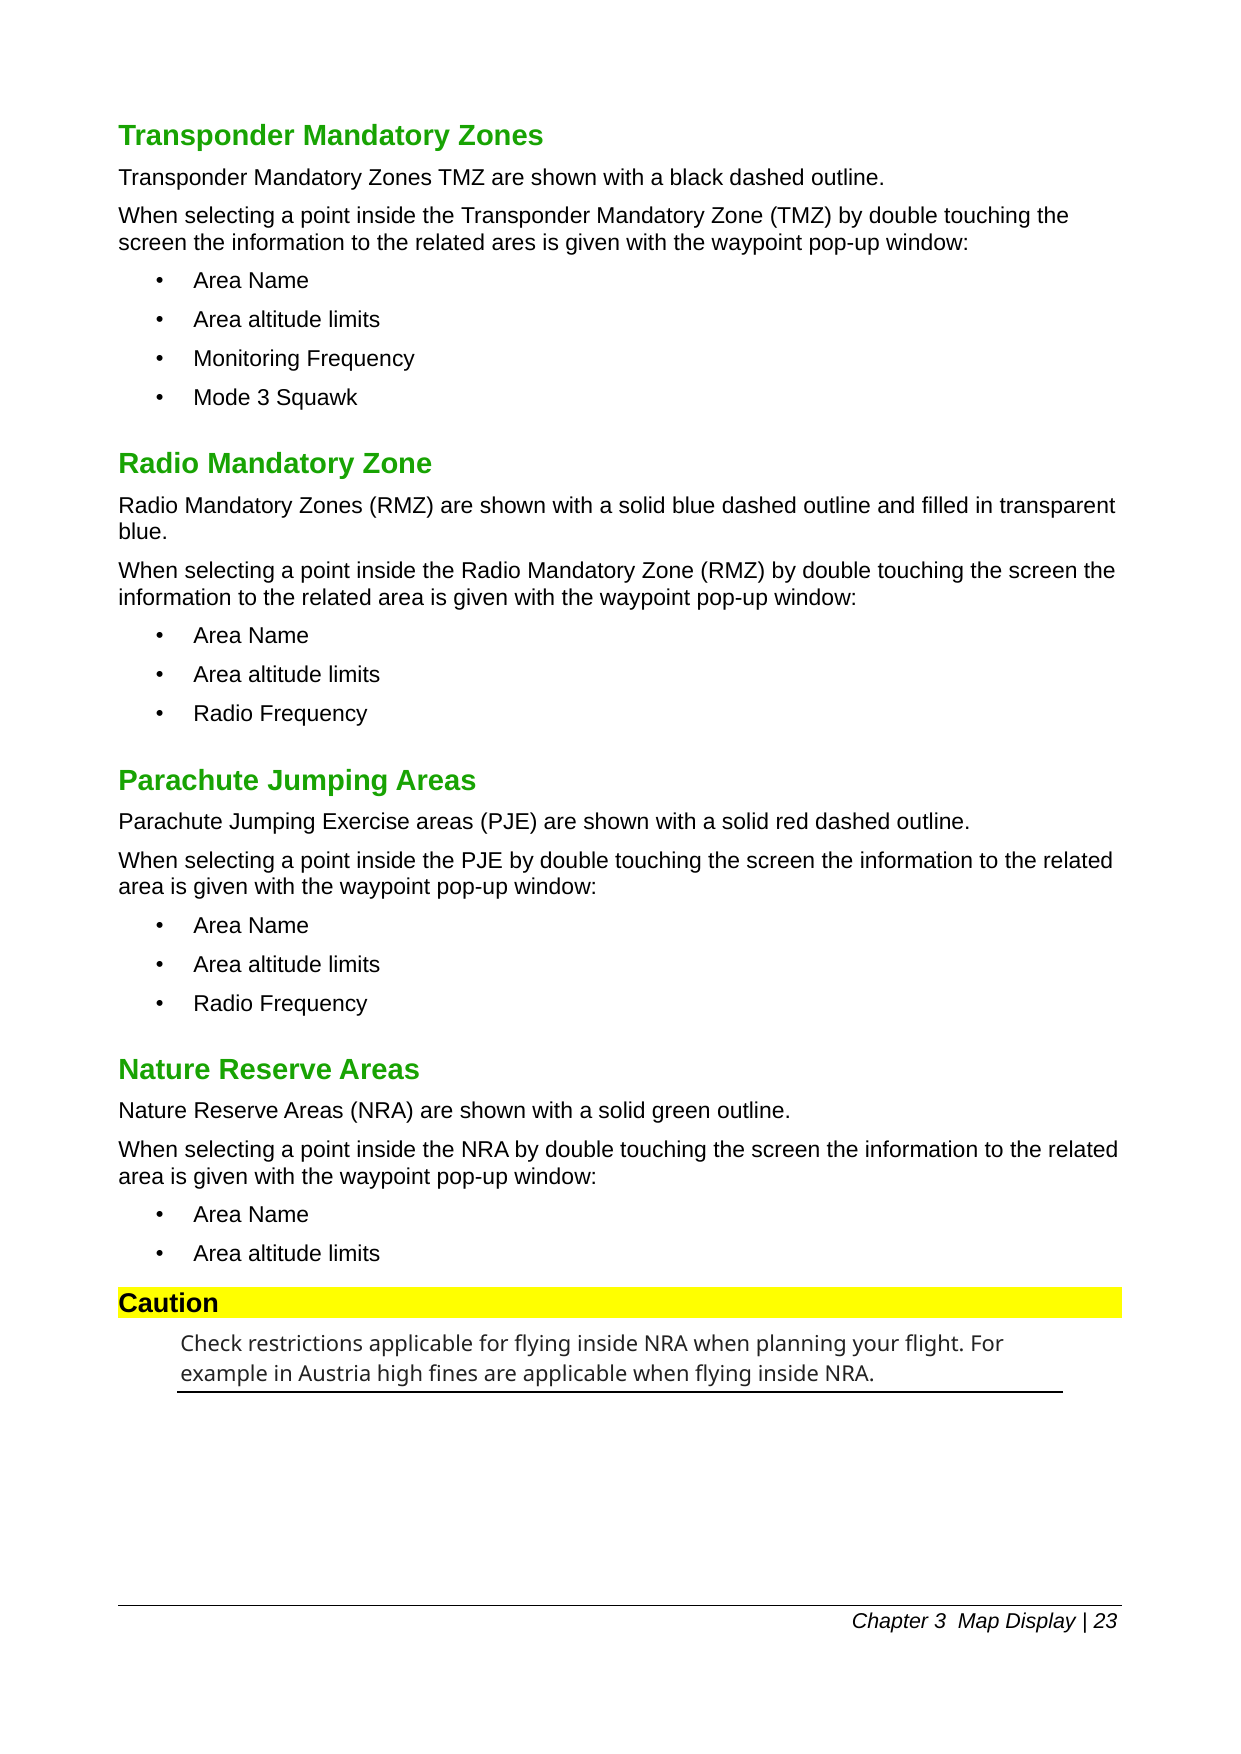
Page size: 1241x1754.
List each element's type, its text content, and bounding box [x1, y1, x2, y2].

subtitle Area Name [156, 622, 1122, 649]
subtitle Radio Frequency [156, 700, 1122, 726]
subtitle When selecting a point inside the PJE by double touching the screen the information to the related area is given with the waypoint pop-up window: [118, 847, 1122, 899]
subtitle Nature Reserve Areas (NRA) are shown with a solid green outline. [118, 1097, 1122, 1124]
subtitle Area altitude limits [156, 661, 1122, 687]
subtitle When selecting a point inside the NRA by double touching the screen the information to the related area is given with the waypoint pop-up window: [118, 1136, 1122, 1189]
subtitle Radio Frequency [156, 989, 1122, 1016]
subtitle Area altitude limits [156, 306, 1122, 333]
subtitle Caution [118, 1287, 1122, 1318]
subtitle When selecting a point inside the Radio Mandatory Zone (RMZ) by double touching the screen the information to the related area is given with the waypoint pop-up window: [118, 557, 1122, 610]
subtitle Area Name [156, 912, 1122, 938]
subtitle Parachute Jumping Areas [118, 762, 1122, 796]
text Check restrictions applicable for flying inside NRA when planning your flight. For example in Austria high fines are applicable when flying inside NRA. [177, 1325, 1063, 1391]
subtitle Radio Mandatory Zone [118, 447, 1122, 480]
subtitle Area altitude limits [156, 951, 1122, 977]
subtitle When selecting a point inside the Transponder Mandatory Zone (TMZ) by double touching the screen the information to the related ares is given with the waypoint pop-up window: [118, 202, 1122, 255]
subtitle Transponder Mandatory Zones [118, 118, 1122, 152]
subtitle Monitoring Frequency [156, 345, 1122, 372]
subtitle Transponder Mandatory Zones TMZ are shown with a black dashed outline. [118, 163, 1122, 190]
subtitle Area altitude limits [156, 1240, 1122, 1267]
subtitle Nature Reserve Areas [118, 1052, 1122, 1086]
subtitle Area Name [156, 1201, 1122, 1228]
subtitle Area Name [156, 267, 1122, 294]
subtitle Parachute Jumping Exercise areas (PJE) are shown with a solid red dashed outline. [118, 808, 1122, 834]
subtitle Mode 3 Squawk [156, 384, 1122, 410]
subtitle Radio Mandatory Zones (RMZ) are shown with a solid blue dashed outline and filled in transparent blue. [118, 492, 1122, 544]
